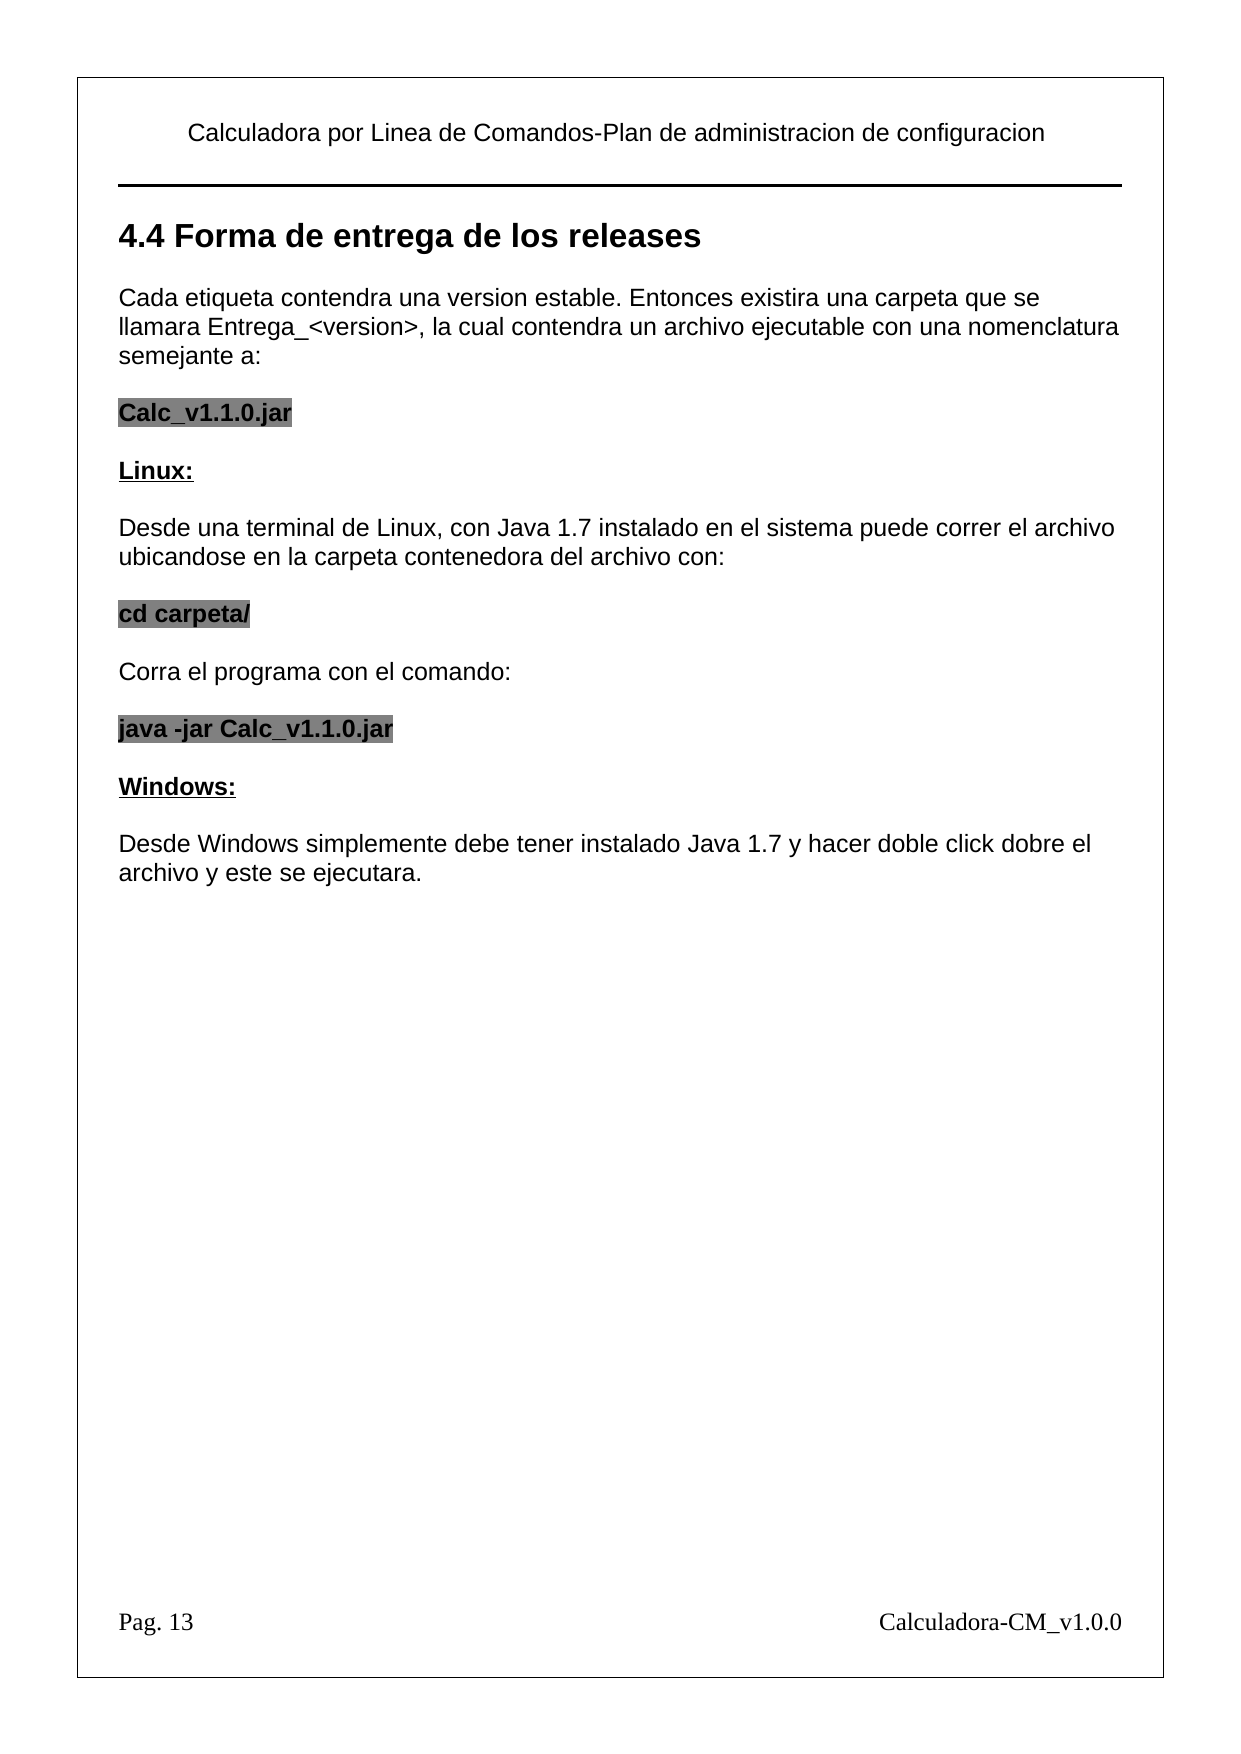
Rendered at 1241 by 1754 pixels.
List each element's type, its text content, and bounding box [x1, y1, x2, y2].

text Linux: [118, 456, 1122, 484]
text 4.4 Forma de entrega de los releases [118, 216, 1122, 254]
text java -jar Calc_v1.1.0.jar [118, 714, 1122, 743]
text Corra el programa con el comando: [118, 657, 1122, 686]
text Cada etiqueta contendra una version estable. Entonces existira una carpeta que se llamara Entrega_<version>, la cual contendra un archivo ejecutable con una nomenclatura semejante a: [118, 283, 1122, 369]
text Desde Windows simplemente debe tener instalado Java 1.7 y hacer doble click dobre el archivo y este se ejecutara. [118, 829, 1122, 887]
text Calc_v1.1.0.jar [118, 398, 1122, 427]
text cd carpeta/ [118, 599, 1122, 628]
text Windows: [118, 772, 1122, 801]
text Desde una terminal de Linux, con Java 1.7 instalado en el sistema puede correr el archivo ubicandose en la carpeta contenedora del archivo con: [118, 513, 1122, 571]
